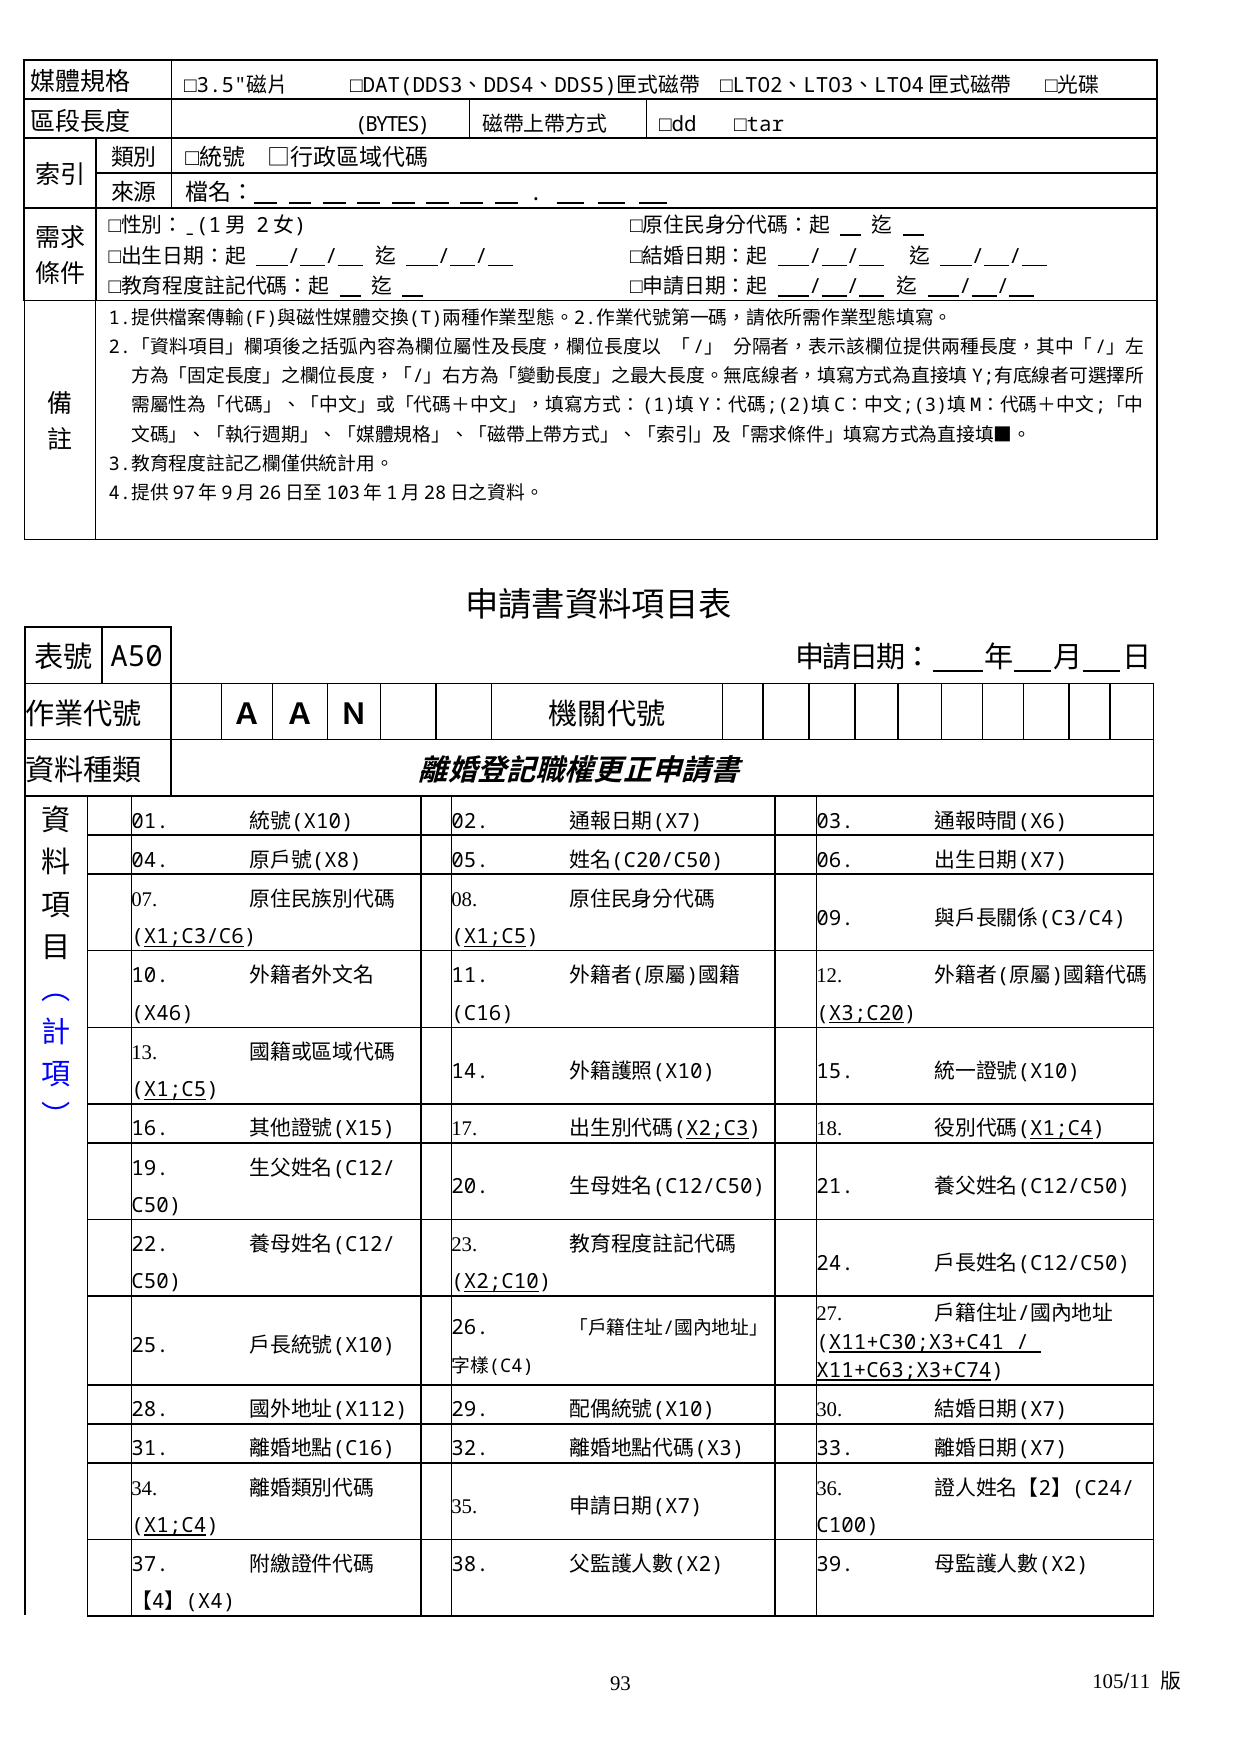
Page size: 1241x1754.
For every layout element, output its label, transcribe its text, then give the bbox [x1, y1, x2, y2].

table_cell [776, 1028, 816, 1103]
table_cell [381, 684, 435, 739]
table_cell [422, 951, 451, 1026]
table_cell [1154, 873, 1172, 950]
table_cell [776, 1297, 816, 1384]
table_cell 母監護人數(X2) [817, 1540, 1153, 1615]
table_cell [422, 1425, 451, 1462]
table_cell 證人姓名【2】(C24/C100) [817, 1464, 1153, 1538]
table_cell 結婚日期(X7) [817, 1386, 1153, 1423]
table_cell [88, 1540, 131, 1615]
table_cell 媒體規格 [25, 61, 171, 98]
table_cell [1111, 684, 1153, 739]
table_cell 外籍護照(X10) [452, 1028, 774, 1103]
table_cell 統號(X10) [132, 797, 420, 834]
table_cell 與戶長關係(C3/C4) [817, 875, 1153, 950]
table_cell [810, 684, 854, 739]
table_cell [983, 684, 1023, 739]
table_cell 外籍者外文名(X46) [132, 951, 420, 1026]
table_cell 申請日期： 年 月 日 [172, 626, 1153, 682]
table_cell [776, 1464, 816, 1538]
table_cell 姓名(C20/C50) [452, 836, 774, 873]
table_cell [437, 684, 491, 739]
table_cell 離婚日期(X7) [817, 1425, 1153, 1462]
table_cell □光碟 [1045, 61, 1156, 98]
table_cell [88, 1220, 131, 1295]
table_cell [776, 797, 816, 834]
table_cell [723, 684, 762, 739]
table_cell 通報時間(X6) [817, 797, 1153, 834]
table_cell [1154, 1026, 1172, 1103]
table_cell 索引 [25, 139, 95, 207]
table_cell 原戶號(X8) [132, 836, 420, 873]
table_cell 磁帶上帶方式 [470, 100, 646, 137]
table_cell [172, 684, 221, 739]
table_cell [88, 951, 131, 1026]
table_cell [1154, 950, 1172, 1026]
table_cell [1154, 1142, 1172, 1218]
table_cell [422, 1297, 451, 1384]
table_cell [776, 1144, 816, 1218]
table_cell 需求條件 [25, 209, 95, 299]
table_cell 提供檔案傳輸(F)與磁性媒體交換(T)兩種作業型態。2.作業代號第一碼，請依所需作業型態填寫。 「資料項目」欄項後之括弧內容為欄位屬性及長度，欄位長度以 「/」 分隔者，表示該欄位提供兩種長度，其中「/」左方為「固定長度」之欄位長度，「/」右方為「變動長度」之最大長度。無底線者，填寫方式為直接填Y;有底線者可選擇所需屬性為「代碼」、「中文」或「代碼＋中文」，填寫方式：(1)填Y：代碼;(2)填C：中文;(3)填M：代碼＋中文;「中文碼」、「執行週期」、「媒體規格」、「磁帶上帶方式」、「索引」及「需求條件」填寫方式為直接填■。 教育程度註記乙欄僅供統計用。 提供97年9月26日至103年1月28日之資料。 [96, 301, 1156, 539]
table_cell [88, 1105, 131, 1142]
table_cell 役別代碼(X1;C4) [817, 1105, 1153, 1142]
table_header 申請書資料項目表 [25, 578, 1172, 626]
table_cell [1158, 137, 1172, 172]
table_cell [776, 836, 816, 873]
table_cell A50 [103, 628, 170, 682]
table_cell 附繳證件代碼【4】(X4) [132, 1540, 420, 1615]
table_cell [88, 1386, 131, 1423]
table_cell [422, 1220, 451, 1295]
table_cell [1158, 300, 1172, 539]
table_cell [764, 684, 808, 739]
table_cell □DAT(DDS3、DDS4、DDS5)匣式磁帶 [350, 61, 720, 98]
table_cell [1070, 684, 1109, 739]
table_cell [422, 1386, 451, 1423]
table_cell [776, 1540, 816, 1615]
table_cell [1158, 98, 1172, 137]
table_cell 來源 [97, 174, 171, 207]
table_cell 國外地址(X112) [132, 1386, 420, 1423]
table_cell 資料項目︵計 項︶ [26, 797, 87, 1615]
table_cell [88, 797, 131, 834]
table_cell [422, 1540, 451, 1615]
table_cell [1154, 1384, 1172, 1423]
table_cell 戶長姓名(C12/C50) [817, 1220, 1153, 1295]
table_cell [88, 1028, 131, 1103]
table_cell [422, 797, 451, 834]
table_cell 養母姓名(C12/C50) [132, 1220, 420, 1295]
table_cell 離婚類別代碼(X1;C4) [132, 1464, 420, 1538]
table_cell [422, 1144, 451, 1218]
table_cell 出生別代碼(X2;C3) [452, 1105, 774, 1142]
table_cell [1154, 795, 1172, 834]
table_cell [776, 875, 816, 950]
table_cell □3.5"磁片 [172, 61, 350, 98]
table_cell [776, 951, 816, 1026]
table_cell [88, 1144, 131, 1218]
table_cell [88, 836, 131, 873]
table_cell 資料種類 [26, 740, 170, 795]
table_cell 統一證號(X10) [817, 1028, 1153, 1103]
table_cell [1154, 1103, 1172, 1142]
table_cell [422, 1105, 451, 1142]
table_cell 離婚地點代碼(X3) [452, 1425, 774, 1462]
table_cell 生父姓名(C12/C50) [132, 1144, 420, 1218]
table_cell [422, 836, 451, 873]
table_cell [776, 1425, 816, 1462]
table_cell 父監護人數(X2) [452, 1540, 774, 1615]
table_cell [899, 684, 941, 739]
table_cell [88, 1425, 131, 1462]
table_cell Ｎ [328, 684, 380, 739]
table_cell [1154, 683, 1172, 739]
table_cell [1158, 59, 1172, 98]
table_cell 戶長統號(X10) [132, 1297, 420, 1384]
table_cell Ａ [273, 684, 327, 739]
table_cell [422, 1464, 451, 1538]
table_cell Ａ [222, 684, 272, 739]
table_cell [1153, 626, 1172, 682]
table_cell [1154, 739, 1172, 795]
table_cell 表號 [26, 628, 101, 682]
table_cell [88, 875, 131, 950]
table_cell [1154, 1295, 1172, 1384]
table_cell [422, 1028, 451, 1103]
table_cell 生母姓名(C12/C50) [452, 1144, 774, 1218]
table_cell [1154, 834, 1172, 873]
table_cell [942, 684, 982, 739]
table_cell [776, 1220, 816, 1295]
table_cell [88, 1464, 131, 1538]
table_cell 教育程度註記代碼(X2;C10) [452, 1220, 774, 1295]
table_cell 外籍者(原屬)國籍代碼(X3;C20) [817, 951, 1153, 1026]
table_cell 類別 [97, 139, 171, 172]
table_cell [1154, 1423, 1172, 1462]
table_cell 申請日期(X7) [452, 1464, 774, 1538]
table_cell □原住民身分代碼：起 迄 □結婚日期：起 / / 迄 / / □申請日期：起 / / 迄 / / [630, 209, 1156, 299]
table_cell 國籍或區域代碼(X1;C5) [132, 1028, 420, 1103]
table_cell [1158, 207, 1172, 299]
table_cell [88, 1297, 131, 1384]
table_cell [776, 1386, 816, 1423]
table_cell 通報日期(X7) [452, 797, 774, 834]
table_cell [776, 1105, 816, 1142]
table_cell 其他證號(X15) [132, 1105, 420, 1142]
table_cell [1158, 172, 1172, 207]
table_cell 外籍者(原屬)國籍(C16) [452, 951, 774, 1026]
table_cell 養父姓名(C12/C50) [817, 1144, 1153, 1218]
table_cell □dd □tar [647, 100, 1156, 137]
table_cell 出生日期(X7) [817, 836, 1153, 873]
table_cell 戶籍住址/國內地址(X11+C30;X3+C41 / X11+C63;X3+C74) [817, 1297, 1153, 1384]
table_cell [1154, 1219, 1172, 1295]
table_cell □統號 □行政區域代碼 [172, 139, 1156, 172]
table_cell [856, 684, 897, 739]
table_cell 離婚地點(C16) [132, 1425, 420, 1462]
table_cell 「戶籍住址/國內地址」字樣(C4) [452, 1297, 774, 1384]
table_cell (BYTES) [172, 100, 469, 137]
table_cell 原住民身分代碼(X1;C5) [452, 875, 774, 950]
table_cell 配偶統號(X10) [452, 1386, 774, 1423]
table_cell [1154, 1539, 1172, 1615]
table_cell [1024, 684, 1068, 739]
table_cell 機關代號 [492, 684, 722, 739]
table_cell [1154, 1462, 1172, 1538]
table_cell [422, 875, 451, 950]
table_cell 區段長度 [25, 100, 171, 137]
table_cell 原住民族別代碼(X1;C3/C6) [132, 875, 420, 950]
table_cell 作業代號 [26, 684, 170, 739]
table_cell □LTO2、LTO3、LTO4匣式磁帶 [720, 61, 1045, 98]
table_cell 備註 [25, 301, 95, 539]
table_cell 離婚登記職權更正申請書 [172, 740, 1153, 795]
table_cell 檔名： . [172, 174, 1156, 207]
table_cell □性別：ˍ(1男 2女) □出生日期：起 / / 迄 / / □教育程度註記代碼：起 迄 [97, 209, 630, 299]
